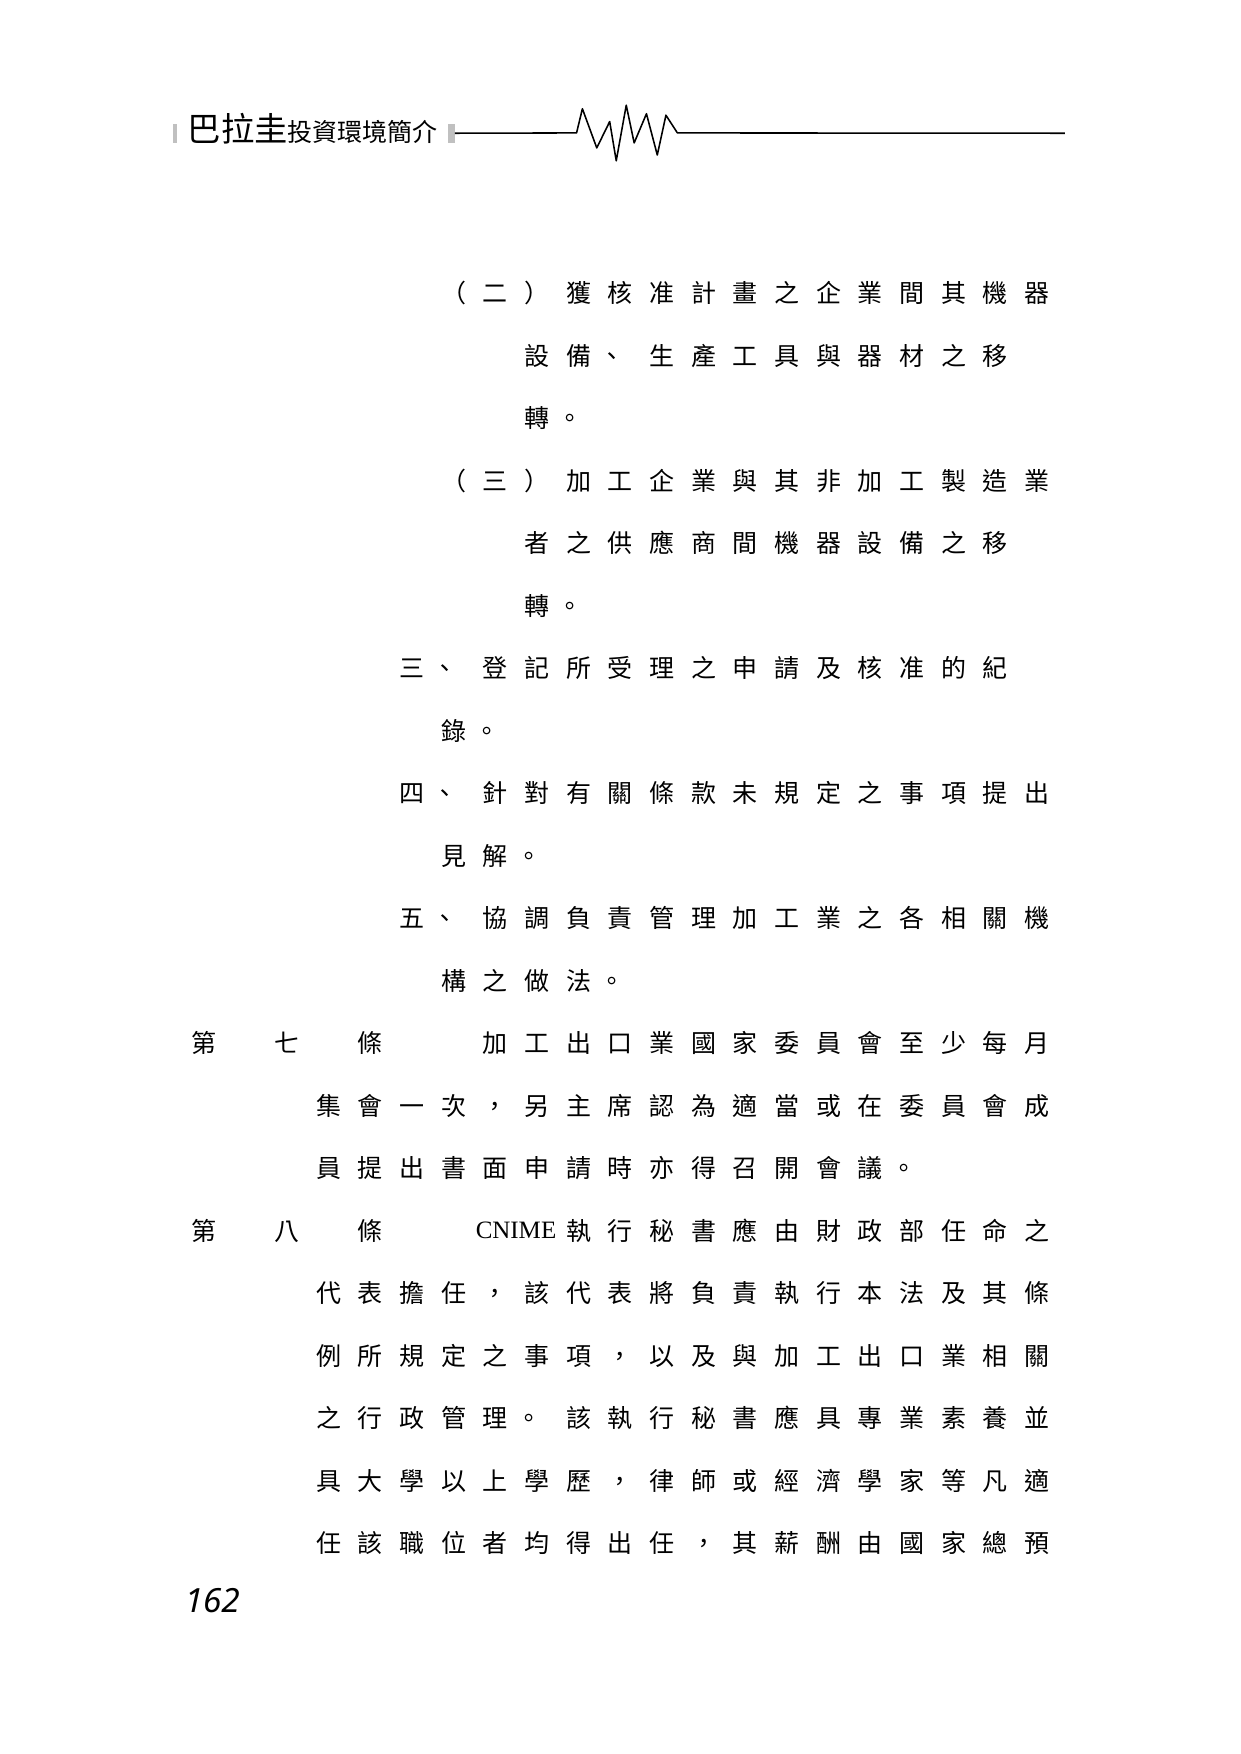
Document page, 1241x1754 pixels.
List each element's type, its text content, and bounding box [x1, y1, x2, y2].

text 第 七 條 加工出口業國家委員會至少每月集會一次，另主席認為適當或在委員會成員提出書面申請時亦得召開會議。 [183, 1000, 1058, 1188]
text （二）獲核准計畫之企業間其機器設備、生產工具與器材之移轉。 [404, 250, 1058, 438]
text 五、協調負責管理加工業之各相關機構之做法。 [355, 875, 1058, 1000]
text 四、針對有關條款未規定之事項提出見解。 [355, 750, 1058, 875]
text （三）加工企業與其非加工製造業者之供應商間機器設備之移轉。 [404, 438, 1058, 625]
text 三、登記所受理之申請及核准的紀錄。 [355, 625, 1058, 750]
text 第 八 條 CNIME執行秘書應由財政部任命之代表擔任，該代表將負責執行本法及其條例所規定之事項，以及與加工出口業相關之行政管理。該執行秘書應具專業素養並具大學以上學歷，律師或經濟學家等凡適任該職位者均得出任，其薪酬由國家總預 [183, 1188, 1058, 1563]
